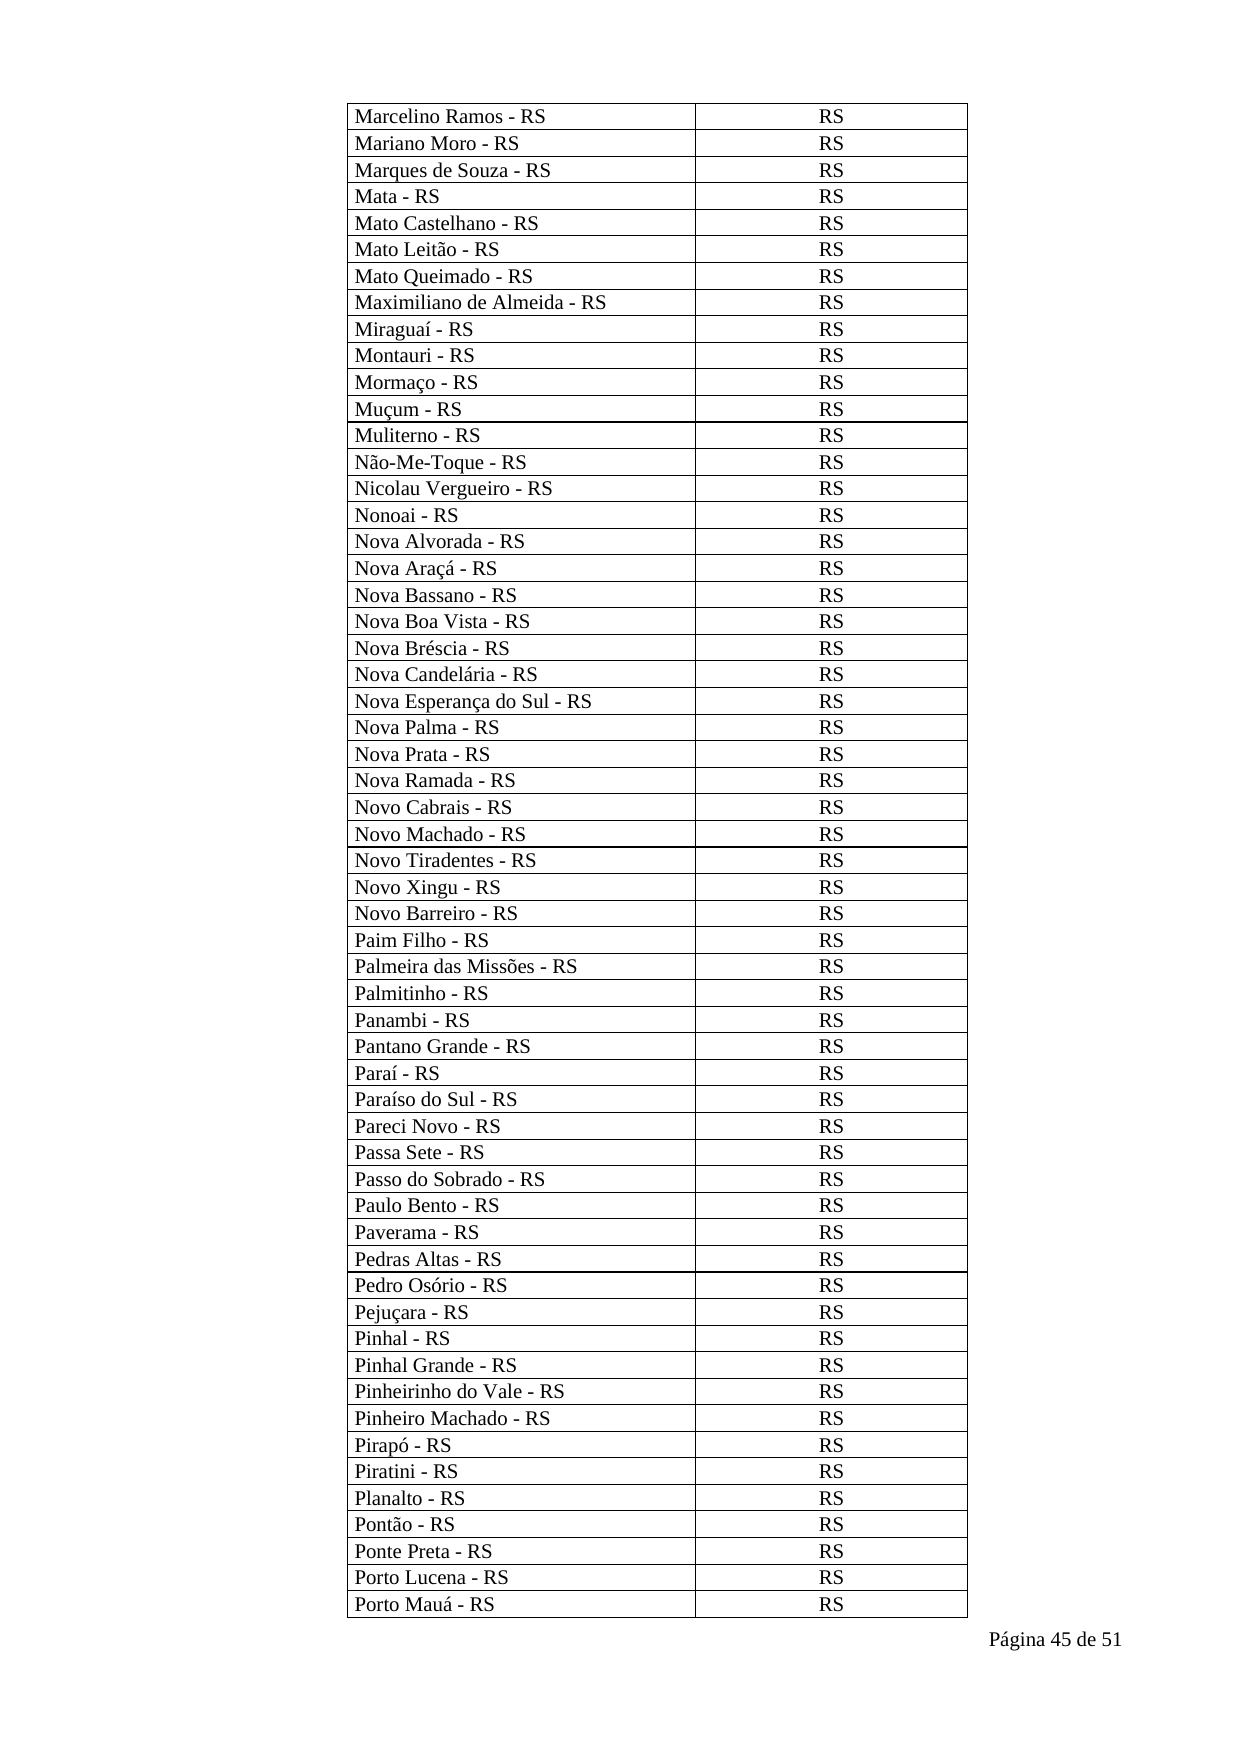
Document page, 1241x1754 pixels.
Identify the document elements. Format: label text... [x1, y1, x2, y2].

table_cell Passo do Sobrado - RS [348, 1166, 695, 1192]
table_cell RS [696, 157, 967, 182]
table_cell RS [696, 1140, 967, 1165]
table_cell RS [696, 1511, 967, 1537]
table_cell Marques de Souza - RS [348, 157, 695, 182]
table_cell RS [696, 1432, 967, 1457]
table_cell RS [696, 1193, 967, 1218]
table_cell RS [696, 635, 967, 660]
table_cell RS [696, 1219, 967, 1245]
table_cell RS [696, 715, 967, 740]
table_cell RS [696, 555, 967, 581]
table_cell Mariano Moro - RS [348, 130, 695, 156]
table_cell RS [696, 874, 967, 899]
table_cell RS [696, 396, 967, 421]
table_cell Pejuçara - RS [348, 1299, 695, 1324]
table_cell Nova Ramada - RS [348, 768, 695, 793]
table_cell Nova Palma - RS [348, 715, 695, 740]
table_cell RS [696, 423, 967, 448]
table_cell Novo Cabrais - RS [348, 794, 695, 820]
table_cell Pinheirinho do Vale - RS [348, 1379, 695, 1404]
table_cell Pirapó - RS [348, 1432, 695, 1457]
table_cell Pedro Osório - RS [348, 1273, 695, 1298]
table_cell RS [696, 1246, 967, 1271]
table_cell RS [696, 1060, 967, 1085]
table_cell Miraguaí - RS [348, 316, 695, 342]
table_cell RS [696, 661, 967, 687]
table_cell Nova Bassano - RS [348, 582, 695, 607]
table_cell RS [696, 954, 967, 979]
table_cell RS [696, 476, 967, 501]
table_cell Nonoai - RS [348, 502, 695, 528]
table_cell RS [696, 848, 967, 873]
table_cell Palmitinho - RS [348, 980, 695, 1006]
table_cell Palmeira das Missões - RS [348, 954, 695, 979]
table_cell Pinhal Grande - RS [348, 1352, 695, 1378]
table_cell Novo Barreiro - RS [348, 901, 695, 926]
table_cell Montauri - RS [348, 343, 695, 368]
table_cell Novo Tiradentes - RS [348, 848, 695, 873]
table_cell RS [696, 236, 967, 262]
table_cell RS [696, 1485, 967, 1510]
table_cell RS [696, 1538, 967, 1563]
table_cell RS [696, 1166, 967, 1192]
table_cell RS [696, 794, 967, 820]
table_cell Ponte Preta - RS [348, 1538, 695, 1563]
table_cell Pinheiro Machado - RS [348, 1405, 695, 1431]
table_cell RS [696, 1299, 967, 1324]
table_cell Pantano Grande - RS [348, 1033, 695, 1059]
table_cell RS [696, 1113, 967, 1138]
table_cell Mato Queimado - RS [348, 263, 695, 288]
table_cell RS [696, 1007, 967, 1032]
table_cell Novo Xingu - RS [348, 874, 695, 899]
table_cell Mata - RS [348, 183, 695, 209]
table_cell RS [696, 343, 967, 368]
table_cell Pareci Novo - RS [348, 1113, 695, 1138]
table_cell Novo Machado - RS [348, 821, 695, 846]
table_cell RS [696, 608, 967, 634]
table_cell Pedras Altas - RS [348, 1246, 695, 1271]
table_cell RS [696, 1591, 967, 1617]
table_cell RS [696, 529, 967, 554]
table_cell RS [696, 768, 967, 793]
table_cell Paverama - RS [348, 1219, 695, 1245]
table_cell RS [696, 927, 967, 953]
table_cell Nova Esperança do Sul - RS [348, 688, 695, 713]
table_cell Nova Bréscia - RS [348, 635, 695, 660]
table_cell RS [696, 980, 967, 1006]
table_cell RS [696, 290, 967, 315]
table_cell RS [696, 901, 967, 926]
table_cell Pontão - RS [348, 1511, 695, 1537]
table_cell Muçum - RS [348, 396, 695, 421]
table_cell RS [696, 1405, 967, 1431]
table_cell Não-Me-Toque - RS [348, 449, 695, 474]
table_cell RS [696, 741, 967, 767]
table_cell Nova Araçá - RS [348, 555, 695, 581]
table_cell Pinhal - RS [348, 1326, 695, 1351]
table_cell Mato Leitão - RS [348, 236, 695, 262]
table_cell RS [696, 130, 967, 156]
table_cell Paraí - RS [348, 1060, 695, 1085]
table_cell Nicolau Vergueiro - RS [348, 476, 695, 501]
table_cell RS [696, 1379, 967, 1404]
table_cell RS [696, 1326, 967, 1351]
table_cell Paim Filho - RS [348, 927, 695, 953]
table_cell RS [696, 1273, 967, 1298]
table_cell Mormaço - RS [348, 369, 695, 395]
table_cell Marcelino Ramos - RS [348, 104, 695, 129]
table_cell Planalto - RS [348, 1485, 695, 1510]
table_cell RS [696, 1565, 967, 1590]
table_cell RS [696, 369, 967, 395]
table_cell Porto Mauá - RS [348, 1591, 695, 1617]
table_cell RS [696, 183, 967, 209]
table_cell RS [696, 104, 967, 129]
table_cell RS [696, 449, 967, 474]
table_cell Nova Candelária - RS [348, 661, 695, 687]
table_cell RS [696, 1352, 967, 1378]
table_cell Paulo Bento - RS [348, 1193, 695, 1218]
table_cell RS [696, 582, 967, 607]
table_cell RS [696, 263, 967, 288]
table_cell Paraíso do Sul - RS [348, 1086, 695, 1112]
table_cell RS [696, 210, 967, 235]
table_cell RS [696, 688, 967, 713]
table_cell Passa Sete - RS [348, 1140, 695, 1165]
table_cell RS [696, 1086, 967, 1112]
table_cell Maximiliano de Almeida - RS [348, 290, 695, 315]
table_cell RS [696, 316, 967, 342]
table_cell Piratini - RS [348, 1458, 695, 1484]
table_cell RS [696, 1033, 967, 1059]
table_cell Nova Prata - RS [348, 741, 695, 767]
table_cell Panambi - RS [348, 1007, 695, 1032]
table_cell RS [696, 821, 967, 846]
table_cell Nova Boa Vista - RS [348, 608, 695, 634]
table_cell Nova Alvorada - RS [348, 529, 695, 554]
table_cell Porto Lucena - RS [348, 1565, 695, 1590]
table_cell Muliterno - RS [348, 423, 695, 448]
table_cell RS [696, 1458, 967, 1484]
table_cell RS [696, 502, 967, 528]
table_cell Mato Castelhano - RS [348, 210, 695, 235]
